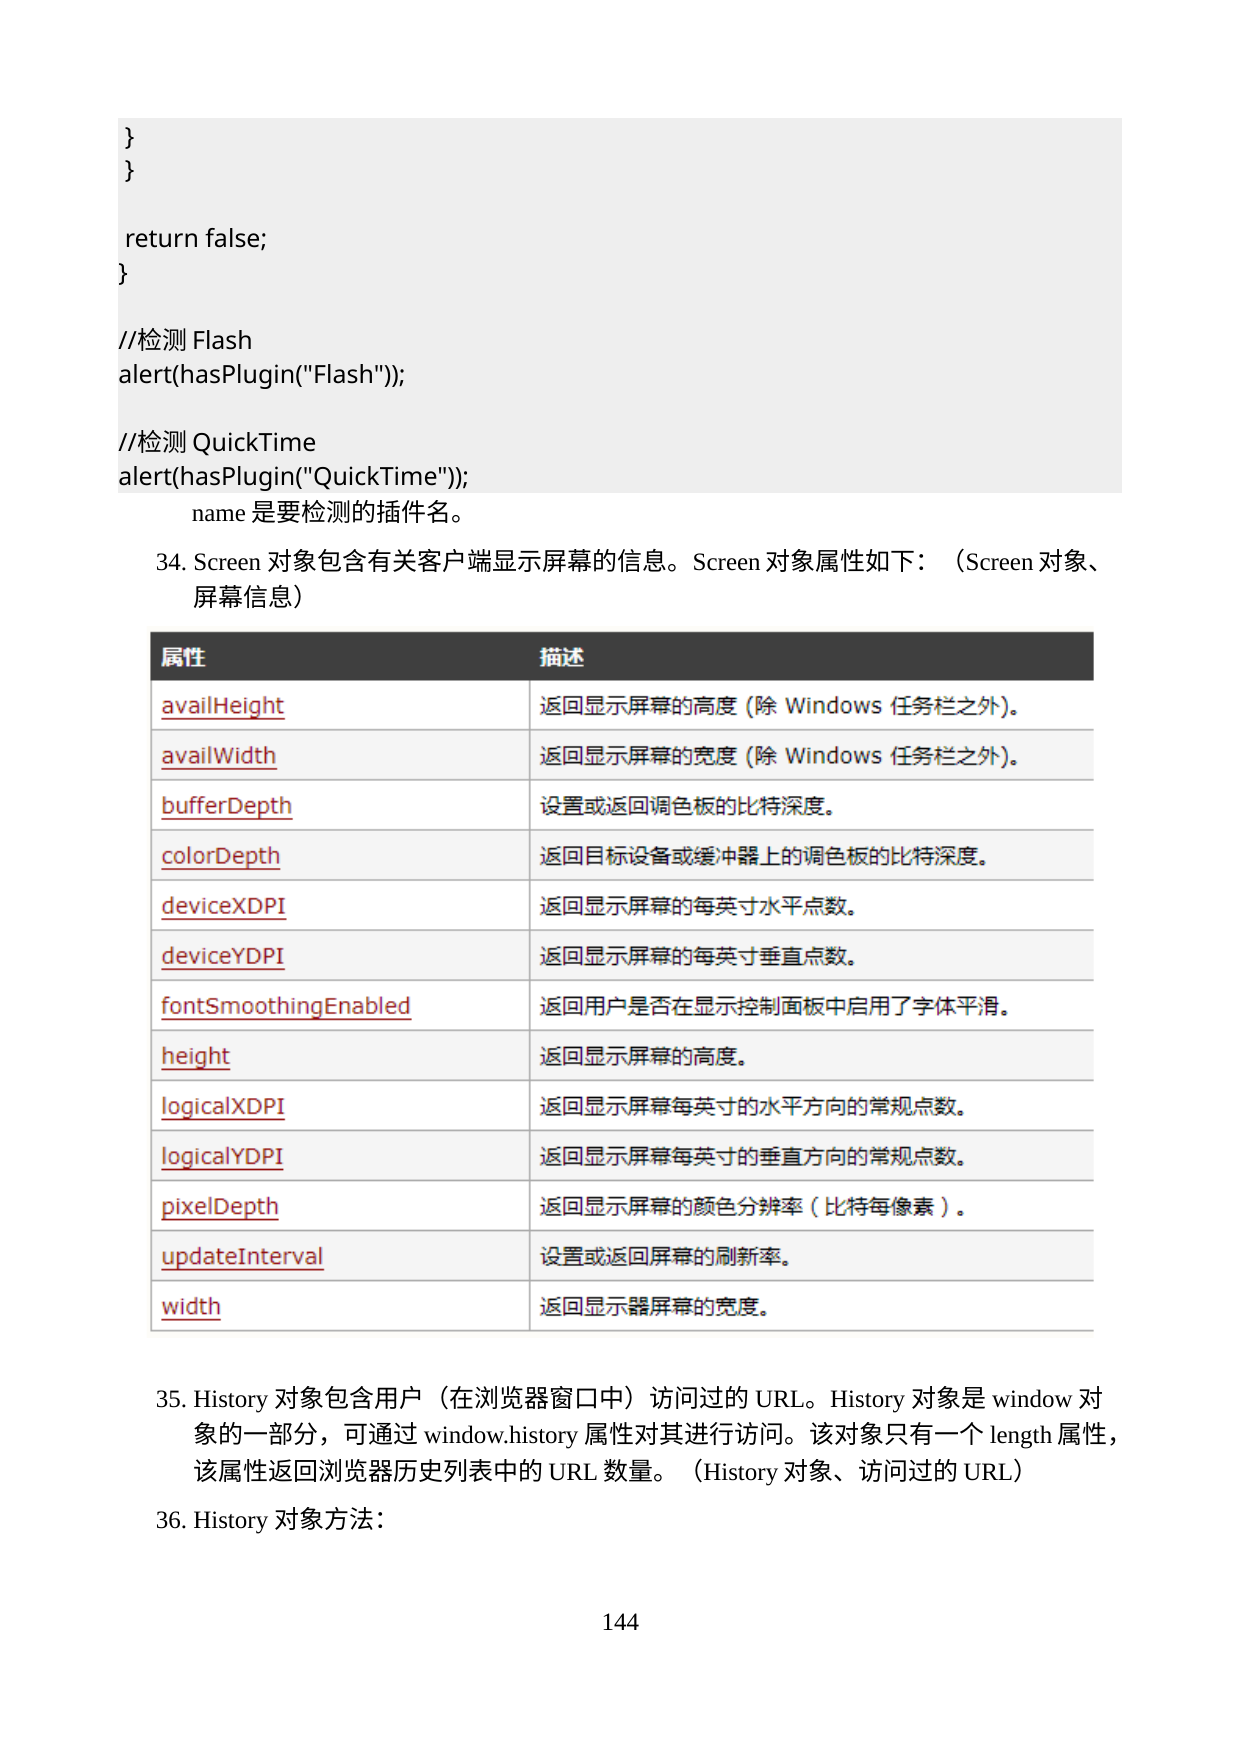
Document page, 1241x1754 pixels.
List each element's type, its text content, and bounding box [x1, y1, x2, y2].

table_header } } return false; } //检测Flash alert(hasPlugin("Flash")); //检测QuickTime alert(hasPlugin("QuickTime")); [118, 118, 1122, 493]
picture [146, 626, 1094, 1338]
list History 对象方法： [156, 1500, 1122, 1536]
list History 对象包含用户（在浏览器窗口中）访问过的 URL。History 对象是 window 对象的一部分，可通过 window.history 属性对其进行访问。该对象只有一个length属性，该属性返回浏览器历史列表中的URL数量。（History对象、访问过的URL） [156, 1379, 1122, 1487]
text name是要检测的插件名。 [118, 493, 1122, 529]
list Screen 对象包含有关客户端显示屏幕的信息。Screen对象属性如下：（Screen对象、屏幕信息） [156, 542, 1122, 614]
